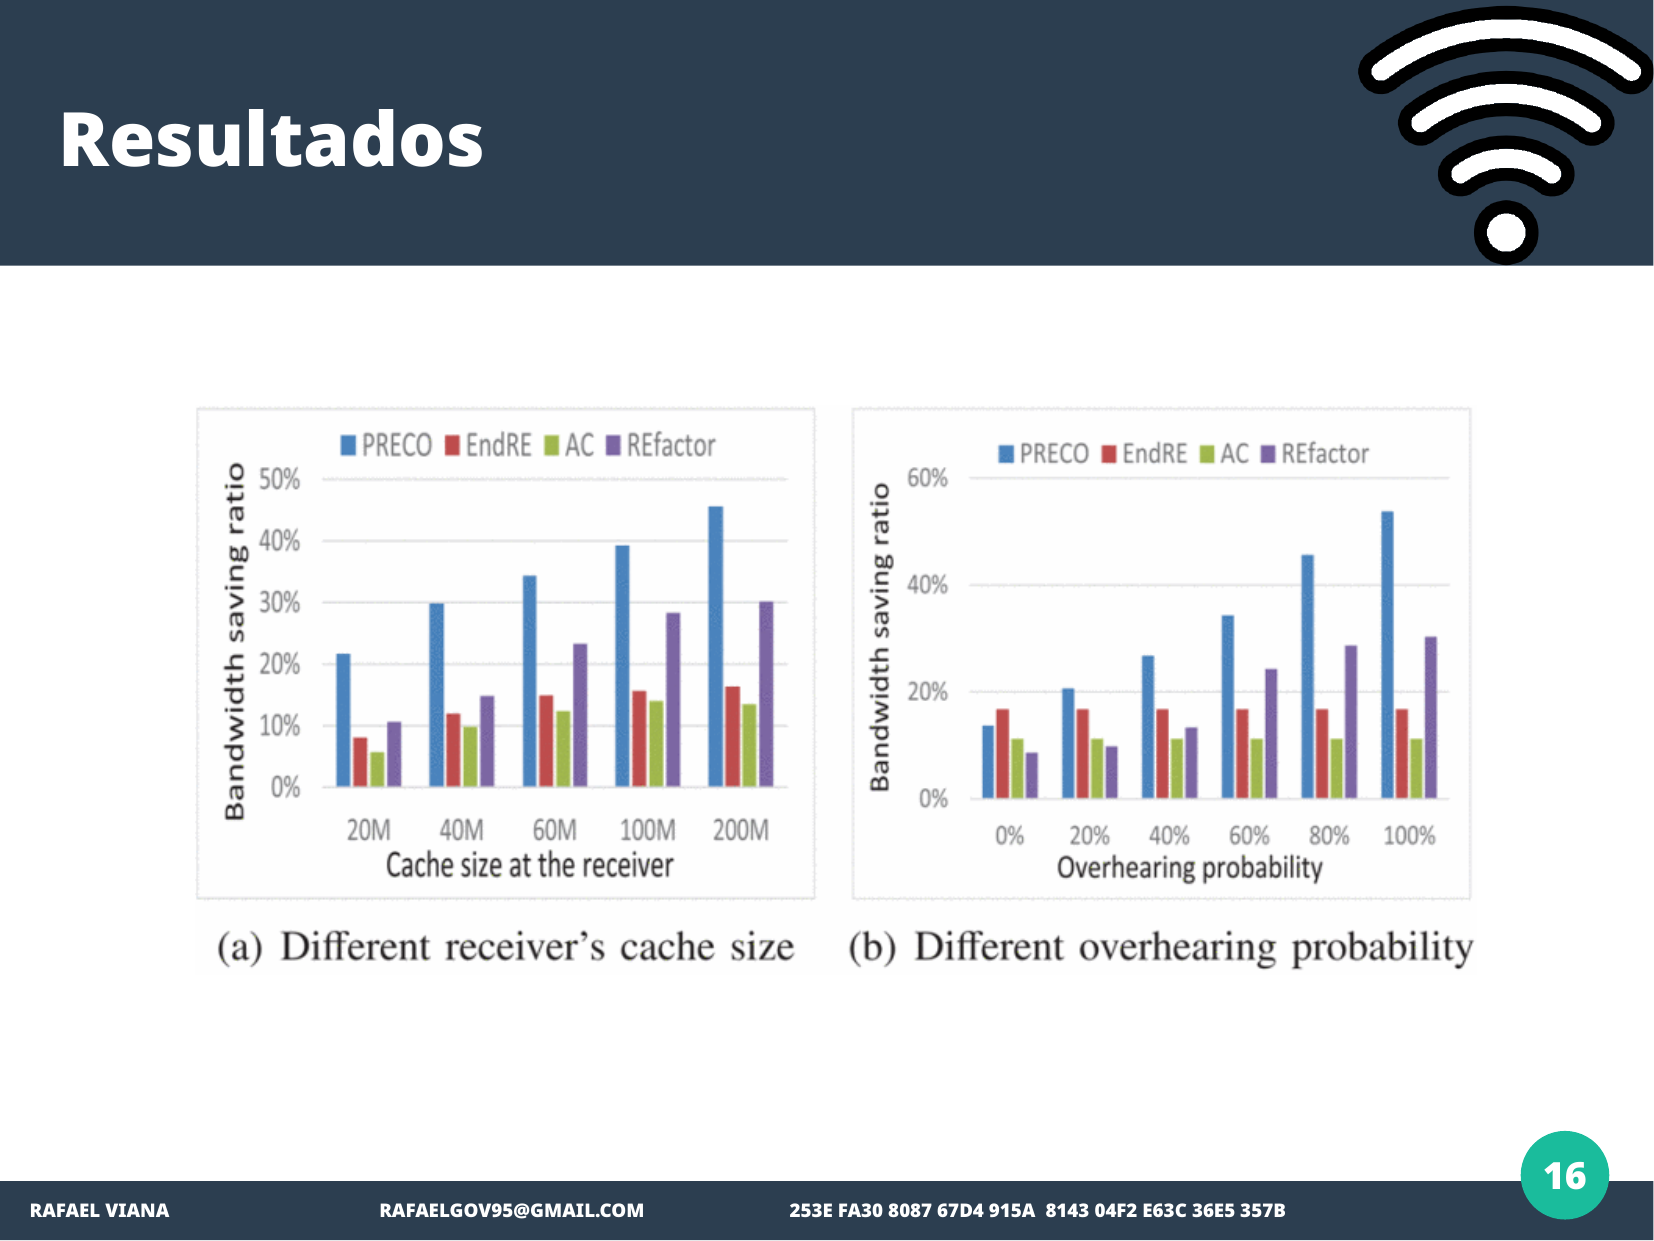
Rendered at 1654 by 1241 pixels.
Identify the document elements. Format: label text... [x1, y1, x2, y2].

text_box RAFAEL VIANA RAFAELGOV95@GMAIL.COM 253E FA30 8087 67D4 915A 8143 04F2 E63C 36E5 357B [29, 1181, 1654, 1241]
picture [1358, 0, 1654, 283]
title Resultados [59, 59, 1358, 217]
picture [195, 405, 1477, 975]
list [59, 324, 1595, 1152]
